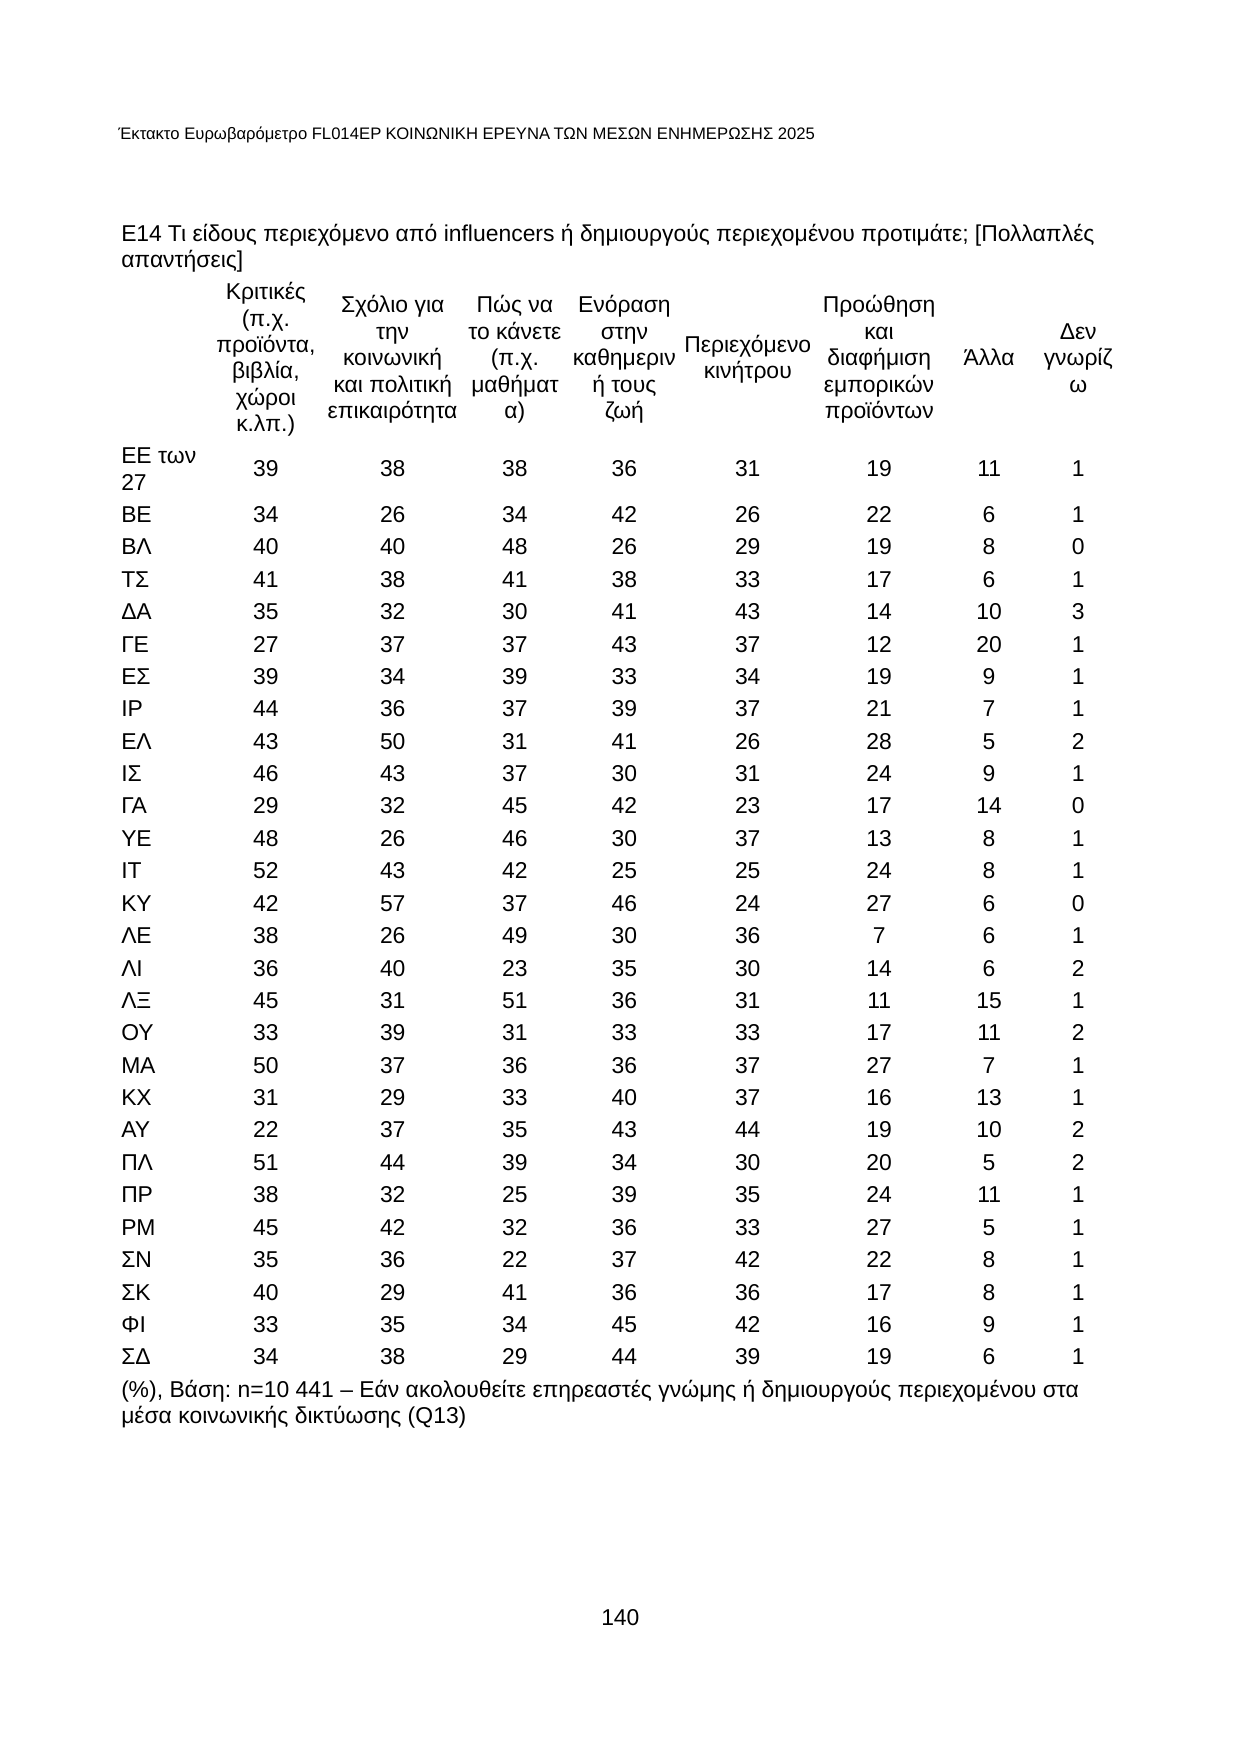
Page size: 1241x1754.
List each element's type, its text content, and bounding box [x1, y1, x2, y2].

table_cell 31 [681, 439, 814, 498]
table_cell 38 [208, 1178, 323, 1211]
table_cell ΕΕ των 27 [118, 439, 208, 498]
table_cell 42 [567, 498, 681, 530]
table_cell 49 [462, 919, 567, 951]
table_cell ΓΕ [118, 628, 208, 660]
table_cell 26 [323, 919, 462, 951]
table_cell 1 [1034, 1049, 1122, 1081]
table_cell 25 [462, 1178, 567, 1211]
table_cell 50 [208, 1049, 323, 1081]
table_cell 1 [1034, 1340, 1122, 1373]
table_cell 6 [944, 919, 1034, 951]
table_cell 19 [814, 1340, 944, 1373]
table_cell 15 [944, 984, 1034, 1016]
table_cell 14 [944, 790, 1034, 822]
table_cell 38 [323, 1340, 462, 1373]
table_cell 24 [814, 1178, 944, 1211]
table_cell 43 [567, 1114, 681, 1146]
table_cell 34 [208, 1340, 323, 1373]
table_cell 36 [462, 1049, 567, 1081]
table_cell 30 [681, 1146, 814, 1178]
table_cell Σχόλιο για την κοινωνική και πολιτική επικαιρότητα [323, 275, 462, 439]
table_cell 26 [681, 498, 814, 530]
table_cell 52 [208, 854, 323, 887]
table_cell 16 [814, 1081, 944, 1113]
table_cell ΑΥ [118, 1114, 208, 1146]
table_cell 31 [681, 757, 814, 789]
table_cell 46 [567, 887, 681, 919]
table_cell 19 [814, 439, 944, 498]
table_cell 19 [814, 660, 944, 692]
table_cell 38 [567, 563, 681, 595]
table_cell 27 [814, 1211, 944, 1243]
table_cell ΛΕ [118, 919, 208, 951]
table_cell 3 [1034, 595, 1122, 627]
table_cell 37 [681, 1081, 814, 1113]
table_cell 16 [814, 1308, 944, 1340]
table_cell 6 [944, 498, 1034, 530]
table_cell 21 [814, 692, 944, 725]
table_cell 45 [462, 790, 567, 822]
table_cell 30 [567, 919, 681, 951]
table_cell ΙΤ [118, 854, 208, 887]
table_cell 36 [567, 1211, 681, 1243]
table_cell 1 [1034, 1275, 1122, 1308]
table_cell 1 [1034, 757, 1122, 789]
table_cell ΣΝ [118, 1243, 208, 1275]
table_cell 39 [681, 1340, 814, 1373]
table_cell 35 [208, 1243, 323, 1275]
table_cell 31 [681, 984, 814, 1016]
table_cell 31 [208, 1081, 323, 1113]
table_cell 5 [944, 1211, 1034, 1243]
table_cell 19 [814, 1114, 944, 1146]
table_cell 11 [944, 1016, 1034, 1049]
table_cell ΒΛ [118, 530, 208, 563]
table_cell 34 [462, 498, 567, 530]
table_cell 36 [567, 1275, 681, 1308]
table_cell 39 [208, 660, 323, 692]
table_cell 7 [944, 692, 1034, 725]
table_cell ΛΞ [118, 984, 208, 1016]
table_cell 25 [567, 854, 681, 887]
table_cell 20 [944, 628, 1034, 660]
table_cell Κριτικές (π.χ. προϊόντα, βιβλία, χώροι κ.λπ.) [208, 275, 323, 439]
table_cell 33 [567, 660, 681, 692]
table_cell 33 [208, 1308, 323, 1340]
table_cell 31 [323, 984, 462, 1016]
table_cell 41 [462, 563, 567, 595]
table_cell 17 [814, 790, 944, 822]
table_cell 11 [944, 1178, 1034, 1211]
table_cell 36 [323, 692, 462, 725]
table_cell 51 [462, 984, 567, 1016]
table_cell 39 [462, 660, 567, 692]
table_cell 29 [323, 1275, 462, 1308]
table_cell 40 [323, 951, 462, 984]
table_cell 0 [1034, 887, 1122, 919]
table_cell 37 [567, 1243, 681, 1275]
table_cell 45 [567, 1308, 681, 1340]
table_cell 44 [323, 1146, 462, 1178]
table_cell ΕΣ [118, 660, 208, 692]
table_cell 8 [944, 822, 1034, 854]
table_cell ΥΕ [118, 822, 208, 854]
table_cell ΤΣ [118, 563, 208, 595]
table_cell 1 [1034, 919, 1122, 951]
table_cell 12 [814, 628, 944, 660]
table_cell 32 [323, 1178, 462, 1211]
table_cell 36 [567, 439, 681, 498]
table_cell 17 [814, 1275, 944, 1308]
table_cell 11 [814, 984, 944, 1016]
table_cell 2 [1034, 1146, 1122, 1178]
table_cell 34 [567, 1146, 681, 1178]
table_cell Δεν γνωρίζω [1034, 275, 1122, 439]
table_cell 44 [208, 692, 323, 725]
table_cell 35 [567, 951, 681, 984]
table_cell 14 [814, 951, 944, 984]
table_cell 38 [462, 439, 567, 498]
table_cell 51 [208, 1146, 323, 1178]
table_cell 36 [567, 1049, 681, 1081]
table_cell 26 [323, 822, 462, 854]
table_cell 31 [462, 1016, 567, 1049]
table_cell 7 [814, 919, 944, 951]
table_cell ΠΡ [118, 1178, 208, 1211]
table_cell 37 [323, 1114, 462, 1146]
table_cell 37 [681, 628, 814, 660]
table_cell 6 [944, 563, 1034, 595]
table_cell 1 [1034, 1178, 1122, 1211]
table_cell ΡΜ [118, 1211, 208, 1243]
table_cell 8 [944, 530, 1034, 563]
table_cell 29 [323, 1081, 462, 1113]
table_cell 0 [1034, 530, 1122, 563]
table_cell 39 [323, 1016, 462, 1049]
table_cell 1 [1034, 854, 1122, 887]
table_cell 2 [1034, 1016, 1122, 1049]
table_cell 14 [814, 595, 944, 627]
table_cell 40 [208, 530, 323, 563]
table_cell 34 [208, 498, 323, 530]
table_cell 36 [208, 951, 323, 984]
table_cell 43 [681, 595, 814, 627]
table_cell 37 [462, 628, 567, 660]
table_cell 40 [208, 1275, 323, 1308]
table_cell ΕΛ [118, 725, 208, 757]
table_cell 29 [462, 1340, 567, 1373]
table_cell ΚΧ [118, 1081, 208, 1113]
table_cell ΜΑ [118, 1049, 208, 1081]
table_cell 43 [323, 757, 462, 789]
table_cell 6 [944, 951, 1034, 984]
table_cell 39 [567, 692, 681, 725]
table_cell 29 [208, 790, 323, 822]
table_cell 31 [462, 725, 567, 757]
table_cell 37 [462, 692, 567, 725]
table_cell 42 [681, 1243, 814, 1275]
table_cell 34 [462, 1308, 567, 1340]
table_cell 1 [1034, 563, 1122, 595]
table_cell 6 [944, 887, 1034, 919]
table_cell 11 [944, 439, 1034, 498]
table_cell ΣΔ [118, 1340, 208, 1373]
table_cell 33 [462, 1081, 567, 1113]
table_cell 39 [462, 1146, 567, 1178]
table_cell 23 [462, 951, 567, 984]
table_cell ΓΑ [118, 790, 208, 822]
table_cell 42 [462, 854, 567, 887]
table_cell 32 [323, 790, 462, 822]
table_cell 46 [462, 822, 567, 854]
table_cell 50 [323, 725, 462, 757]
table_cell 26 [681, 725, 814, 757]
table_cell 28 [814, 725, 944, 757]
table_cell 35 [323, 1308, 462, 1340]
table_cell ΙΣ [118, 757, 208, 789]
table_cell 22 [814, 1243, 944, 1275]
table_cell 13 [814, 822, 944, 854]
table_cell 2 [1034, 725, 1122, 757]
table_cell ΙΡ [118, 692, 208, 725]
table_cell 48 [462, 530, 567, 563]
table_cell 36 [567, 984, 681, 1016]
table_cell 36 [681, 1275, 814, 1308]
table_cell 17 [814, 563, 944, 595]
table_cell 39 [208, 439, 323, 498]
table_cell Άλλα [944, 275, 1034, 439]
table_cell 42 [323, 1211, 462, 1243]
table_cell 57 [323, 887, 462, 919]
table_cell 22 [462, 1243, 567, 1275]
table_cell 5 [944, 1146, 1034, 1178]
table_cell 22 [208, 1114, 323, 1146]
table_cell 30 [681, 951, 814, 984]
table_cell (%), Βάση: n=10 441 – Εάν ακολουθείτε επηρεαστές γνώμης ή δημιουργούς περιεχομένου στα μέσα κοινωνικής δικτύωσης (Q13) [118, 1373, 1122, 1431]
table_cell 19 [814, 530, 944, 563]
table_cell 24 [814, 757, 944, 789]
table_cell 41 [208, 563, 323, 595]
table_cell 35 [681, 1178, 814, 1211]
table_cell Προώθηση και διαφήμιση εμπορικών προϊόντων [814, 275, 944, 439]
table_cell 38 [323, 563, 462, 595]
table_cell 8 [944, 1275, 1034, 1308]
table_cell 2 [1034, 951, 1122, 984]
table_cell 45 [208, 1211, 323, 1243]
table_cell 27 [208, 628, 323, 660]
table_cell 1 [1034, 628, 1122, 660]
table_cell 37 [323, 1049, 462, 1081]
table_cell 23 [681, 790, 814, 822]
table_cell 26 [567, 530, 681, 563]
table_cell 33 [681, 563, 814, 595]
table_cell 1 [1034, 1308, 1122, 1340]
table_cell 46 [208, 757, 323, 789]
table_cell 0 [1034, 790, 1122, 822]
table_cell 40 [567, 1081, 681, 1113]
table_cell 24 [814, 854, 944, 887]
table_cell 37 [323, 628, 462, 660]
table_cell ΟΥ [118, 1016, 208, 1049]
table_cell 5 [944, 725, 1034, 757]
table_cell 24 [681, 887, 814, 919]
table_cell 2 [1034, 1114, 1122, 1146]
table_cell ΣΚ [118, 1275, 208, 1308]
table_cell 13 [944, 1081, 1034, 1113]
table_cell 34 [681, 660, 814, 692]
table_cell 41 [567, 725, 681, 757]
table_cell 45 [208, 984, 323, 1016]
table_cell 29 [681, 530, 814, 563]
table_cell 22 [814, 498, 944, 530]
table_cell 1 [1034, 1081, 1122, 1113]
table_cell 1 [1034, 1243, 1122, 1275]
table_cell Πώς να το κάνετε (π.χ. μαθήματα) [462, 275, 567, 439]
table_cell 8 [944, 854, 1034, 887]
table_cell 43 [208, 725, 323, 757]
table_cell 43 [323, 854, 462, 887]
table_cell ΒΕ [118, 498, 208, 530]
table_cell 33 [567, 1016, 681, 1049]
table_cell ΔΑ [118, 595, 208, 627]
table_cell 30 [567, 822, 681, 854]
table_cell 42 [567, 790, 681, 822]
table_cell [118, 275, 208, 439]
table_cell 41 [462, 1275, 567, 1308]
table_cell 39 [567, 1178, 681, 1211]
table_cell 41 [567, 595, 681, 627]
table_cell 42 [208, 887, 323, 919]
table_cell Περιεχόμενο κινήτρου [681, 275, 814, 439]
table_cell 8 [944, 1243, 1034, 1275]
table_cell 35 [462, 1114, 567, 1146]
table_cell 44 [681, 1114, 814, 1146]
table_cell 1 [1034, 498, 1122, 530]
table_cell ΠΛ [118, 1146, 208, 1178]
table_cell 27 [814, 887, 944, 919]
table_cell 35 [208, 595, 323, 627]
table_cell 33 [681, 1016, 814, 1049]
table_cell 44 [567, 1340, 681, 1373]
table_cell 25 [681, 854, 814, 887]
table_cell 34 [323, 660, 462, 692]
table_cell 48 [208, 822, 323, 854]
table_cell 38 [323, 439, 462, 498]
table_cell Ενόραση στην καθημερινή τους ζωή [567, 275, 681, 439]
table_cell 33 [208, 1016, 323, 1049]
table_cell 43 [567, 628, 681, 660]
table_cell 32 [462, 1211, 567, 1243]
table_cell ΛΙ [118, 951, 208, 984]
table_cell 20 [814, 1146, 944, 1178]
table_cell 10 [944, 595, 1034, 627]
table_cell 7 [944, 1049, 1034, 1081]
table_cell 1 [1034, 692, 1122, 725]
table_cell 36 [323, 1243, 462, 1275]
table_cell 6 [944, 1340, 1034, 1373]
table_cell 38 [208, 919, 323, 951]
table_cell 30 [567, 757, 681, 789]
table_cell 37 [681, 692, 814, 725]
table_cell 26 [323, 498, 462, 530]
table_header Ε14 Τι είδους περιεχόμενο από influencers ή δημιουργούς περιεχομένου προτιμάτε; [Πολλαπλές απαντήσεις] [118, 217, 1122, 275]
table_cell 37 [681, 822, 814, 854]
table_cell 1 [1034, 660, 1122, 692]
table_cell 40 [323, 530, 462, 563]
table_cell 27 [814, 1049, 944, 1081]
table_cell 1 [1034, 439, 1122, 498]
table_cell 32 [323, 595, 462, 627]
table_cell 37 [681, 1049, 814, 1081]
table_cell 10 [944, 1114, 1034, 1146]
table_cell 9 [944, 1308, 1034, 1340]
table_cell 9 [944, 660, 1034, 692]
table_cell ΚΥ [118, 887, 208, 919]
table_cell 1 [1034, 822, 1122, 854]
table_cell 33 [681, 1211, 814, 1243]
table_cell 9 [944, 757, 1034, 789]
table_cell ΦΙ [118, 1308, 208, 1340]
table_cell 17 [814, 1016, 944, 1049]
table_cell 37 [462, 757, 567, 789]
table_cell 30 [462, 595, 567, 627]
table_cell 42 [681, 1308, 814, 1340]
table_cell 1 [1034, 1211, 1122, 1243]
table_cell 36 [681, 919, 814, 951]
table_cell 1 [1034, 984, 1122, 1016]
table_cell 37 [462, 887, 567, 919]
